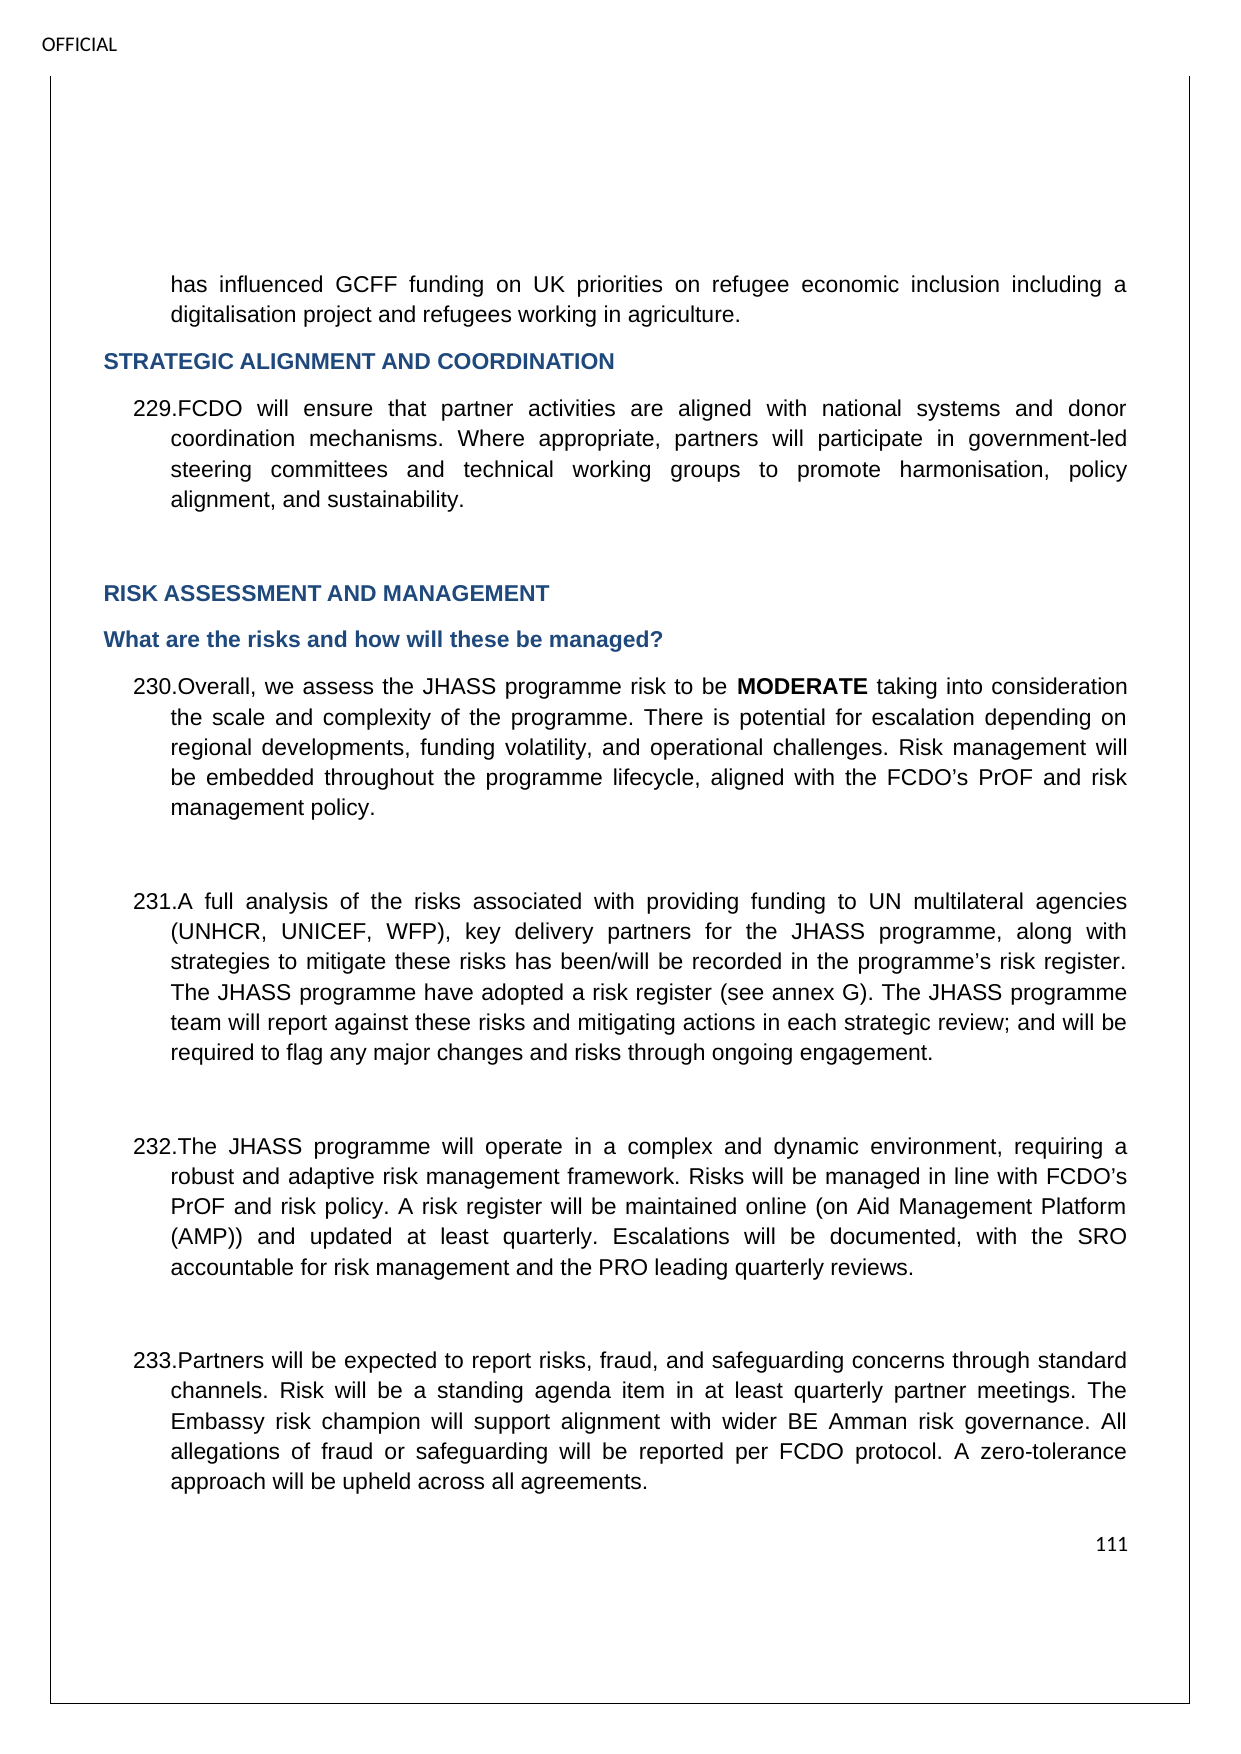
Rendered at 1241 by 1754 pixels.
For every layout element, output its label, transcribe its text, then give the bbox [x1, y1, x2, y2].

text What are the risks and how will these be managed? [103, 626, 1128, 653]
text STRATEGIC ALIGNMENT AND COORDINATION [103, 348, 1128, 375]
list Overall, we assess the JHASS programme risk to be MODERATE taking into consideration the scale and complexity of the programme. There is potential for escalation depending on regional developments, funding volatility, and operational challenges. Risk management will be embedded throughout the programme lifecycle, aligned with the FCDO’s PrOF and risk management policy. [133, 673, 1128, 821]
list FCDO will ensure that partner activities are aligned with national systems and donor coordination mechanisms. Where appropriate, partners will participate in government-led steering committees and technical working groups to promote harmonisation, policy alignment, and sustainability. [133, 395, 1128, 512]
list has influenced GCFF funding on UK priorities on refugee economic inclusion including a digitalisation project and refugees working in agriculture. [133, 271, 1128, 328]
list The JHASS programme will operate in a complex and dynamic environment, requiring a robust and adaptive risk management framework. Risks will be managed in line with FCDO’s PrOF and risk policy. A risk register will be maintained online (on Aid Management Platform (AMP)) and updated at least quarterly. Escalations will be documented, with the SRO accountable for risk management and the PRO leading quarterly reviews. [133, 1133, 1128, 1280]
text RISK ASSESSMENT AND MANAGEMENT [103, 579, 1128, 606]
list A full analysis of the risks associated with providing funding to UN multilateral agencies (UNHCR, UNICEF, WFP), key delivery partners for the JHASS programme, along with strategies to mitigate these risks has been/will be recorded in the programme’s risk register. The JHASS programme have adopted a risk register (see annex G). The JHASS programme team will report against these risks and mitigating actions in each strategic review; and will be required to flag any major changes and risks through ongoing engagement. [133, 888, 1128, 1065]
list Partners will be expected to report risks, fraud, and safeguarding concerns through standard channels. Risk will be a standing agenda item in at least quarterly partner meetings. The Embassy risk champion will support alignment with wider BE Amman risk governance. All allegations of fraud or safeguarding will be reported per FCDO protocol. A zero-tolerance approach will be upheld across all agreements. [133, 1347, 1128, 1494]
